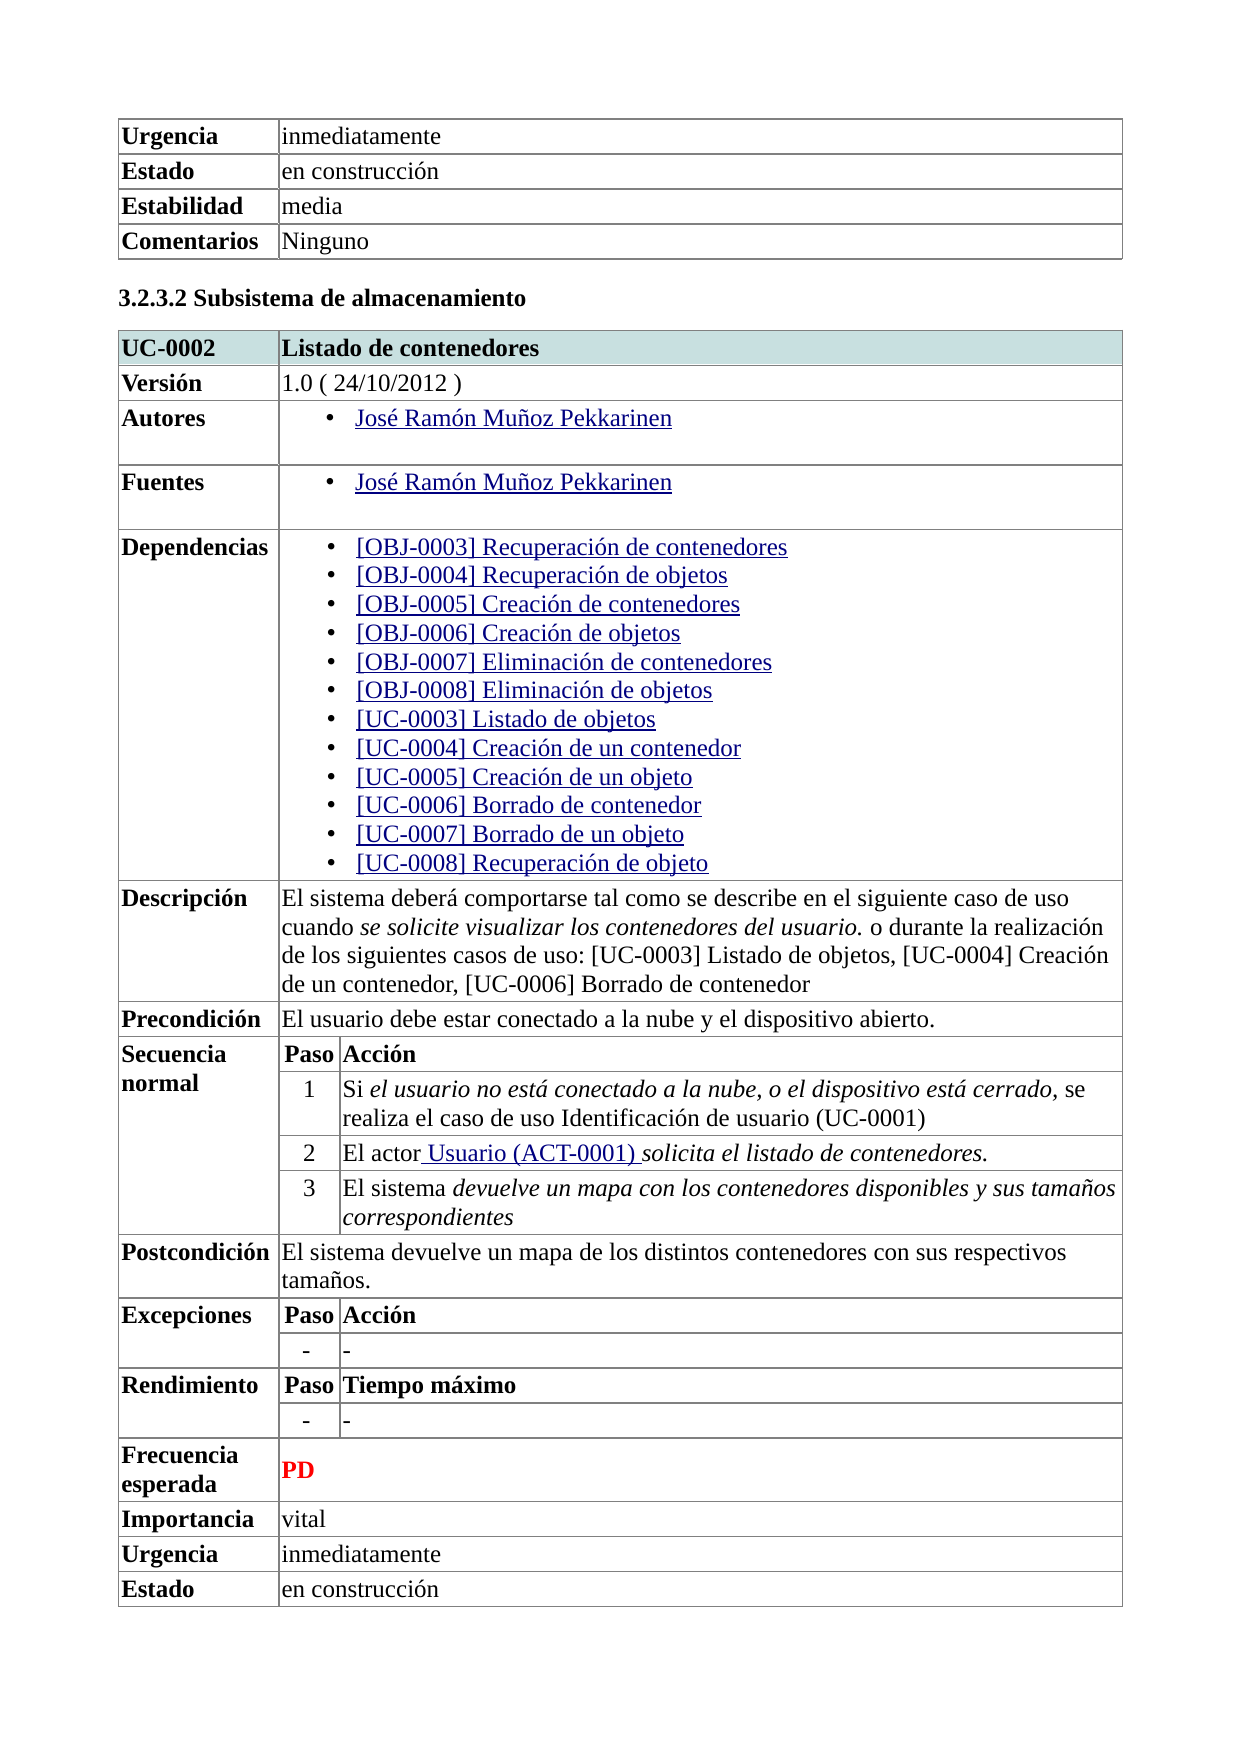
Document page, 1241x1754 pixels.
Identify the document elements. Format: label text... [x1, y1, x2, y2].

table_cell Precondición [119, 1002, 278, 1036]
table_cell El usuario debe estar conectado a la nube y el dispositivo abierto. [280, 1002, 1122, 1036]
table_cell en construcción [280, 155, 1122, 188]
table_cell Ninguno [280, 225, 1122, 258]
table_cell 2 [280, 1136, 339, 1170]
table_cell Postcondición [119, 1235, 278, 1297]
table_cell Estabilidad [119, 190, 278, 223]
table_cell Acción [341, 1037, 1122, 1071]
table_cell Fuentes [119, 466, 278, 528]
table_cell Urgencia [119, 120, 278, 153]
table_cell - [341, 1404, 1122, 1437]
table_cell - [280, 1404, 339, 1437]
table_cell José Ramón Muñoz Pekkarinen [280, 401, 1122, 464]
table_cell Secuencia normal [119, 1037, 278, 1233]
table_cell inmediatamente [280, 1537, 1122, 1571]
table_cell en construcción [280, 1572, 1122, 1606]
table_cell Acción [341, 1299, 1122, 1332]
table_cell Excepciones [119, 1299, 278, 1367]
table_cell Versión [119, 366, 278, 399]
table_cell Paso [280, 1299, 339, 1332]
table_cell El sistema deberá comportarse tal como se describe en el siguiente caso de uso cuando se solicite visualizar los contenedores del usuario. o durante la realización de los siguientes casos de uso: [UC-0003] Listado de objetos, [UC-0004] Creación de un contenedor, [UC-0006] Borrado de contenedor [280, 881, 1122, 1001]
table_cell Autores [119, 401, 278, 464]
table_cell Descripción [119, 881, 278, 1001]
table_cell vital [280, 1502, 1122, 1536]
table_cell Importancia [119, 1502, 278, 1536]
table_cell inmediatamente [280, 120, 1122, 153]
table_cell Si el usuario no está conectado a la nube, o el dispositivo está cerrado, se realiza el caso de uso Identificación de usuario (UC-0001) [341, 1072, 1122, 1135]
table_cell Paso [280, 1037, 339, 1071]
table_cell José Ramón Muñoz Pekkarinen [280, 466, 1122, 528]
table_cell Estado [119, 155, 278, 188]
table_cell PD [280, 1439, 1122, 1501]
table_cell El actor Usuario (ACT-0001) solicita el listado de contenedores. [341, 1136, 1122, 1170]
table_cell Dependencias [119, 530, 278, 880]
table_cell - [341, 1334, 1122, 1367]
table_cell El sistema devuelve un mapa de los distintos contenedores con sus respectivos tamaños. [280, 1235, 1122, 1297]
table_cell Frecuencia esperada [119, 1439, 278, 1501]
table_cell Tiempo máximo [341, 1369, 1122, 1402]
table_cell Rendimiento [119, 1369, 278, 1437]
table_cell Estado [119, 1572, 278, 1606]
table_cell Comentarios [119, 225, 278, 258]
table_cell El sistema devuelve un mapa con los contenedores disponibles y sus tamaños correspondientes [341, 1171, 1122, 1233]
table_cell 1 [280, 1072, 339, 1135]
table_cell 1.0 ( 24/10/2012 ) [280, 366, 1122, 399]
table_header Listado de contenedores [280, 331, 1122, 364]
table_cell Urgencia [119, 1537, 278, 1571]
table_cell - [280, 1334, 339, 1367]
table_cell Paso [280, 1369, 339, 1402]
table_cell media [280, 190, 1122, 223]
table_cell [OBJ-0003] Recuperación de contenedores [OBJ-0004] Recuperación de objetos [OBJ-0005] Creación de contenedores [OBJ-0006] Creación de objetos [OBJ-0007] Eliminación de contenedores [OBJ-0008] Eliminación de objetos [UC-0003] Listado de objetos [UC-0004] Creación de un contenedor [UC-0005] Creación de un objeto [UC-0006] Borrado de contenedor [UC-0007] Borrado de un objeto [UC-0008] Recuperación de objeto [280, 530, 1122, 880]
subtitle 3.2.3.2 Subsistema de almacenamiento [118, 283, 1122, 312]
table_header UC-0002 [119, 331, 278, 364]
table_cell 3 [280, 1171, 339, 1233]
